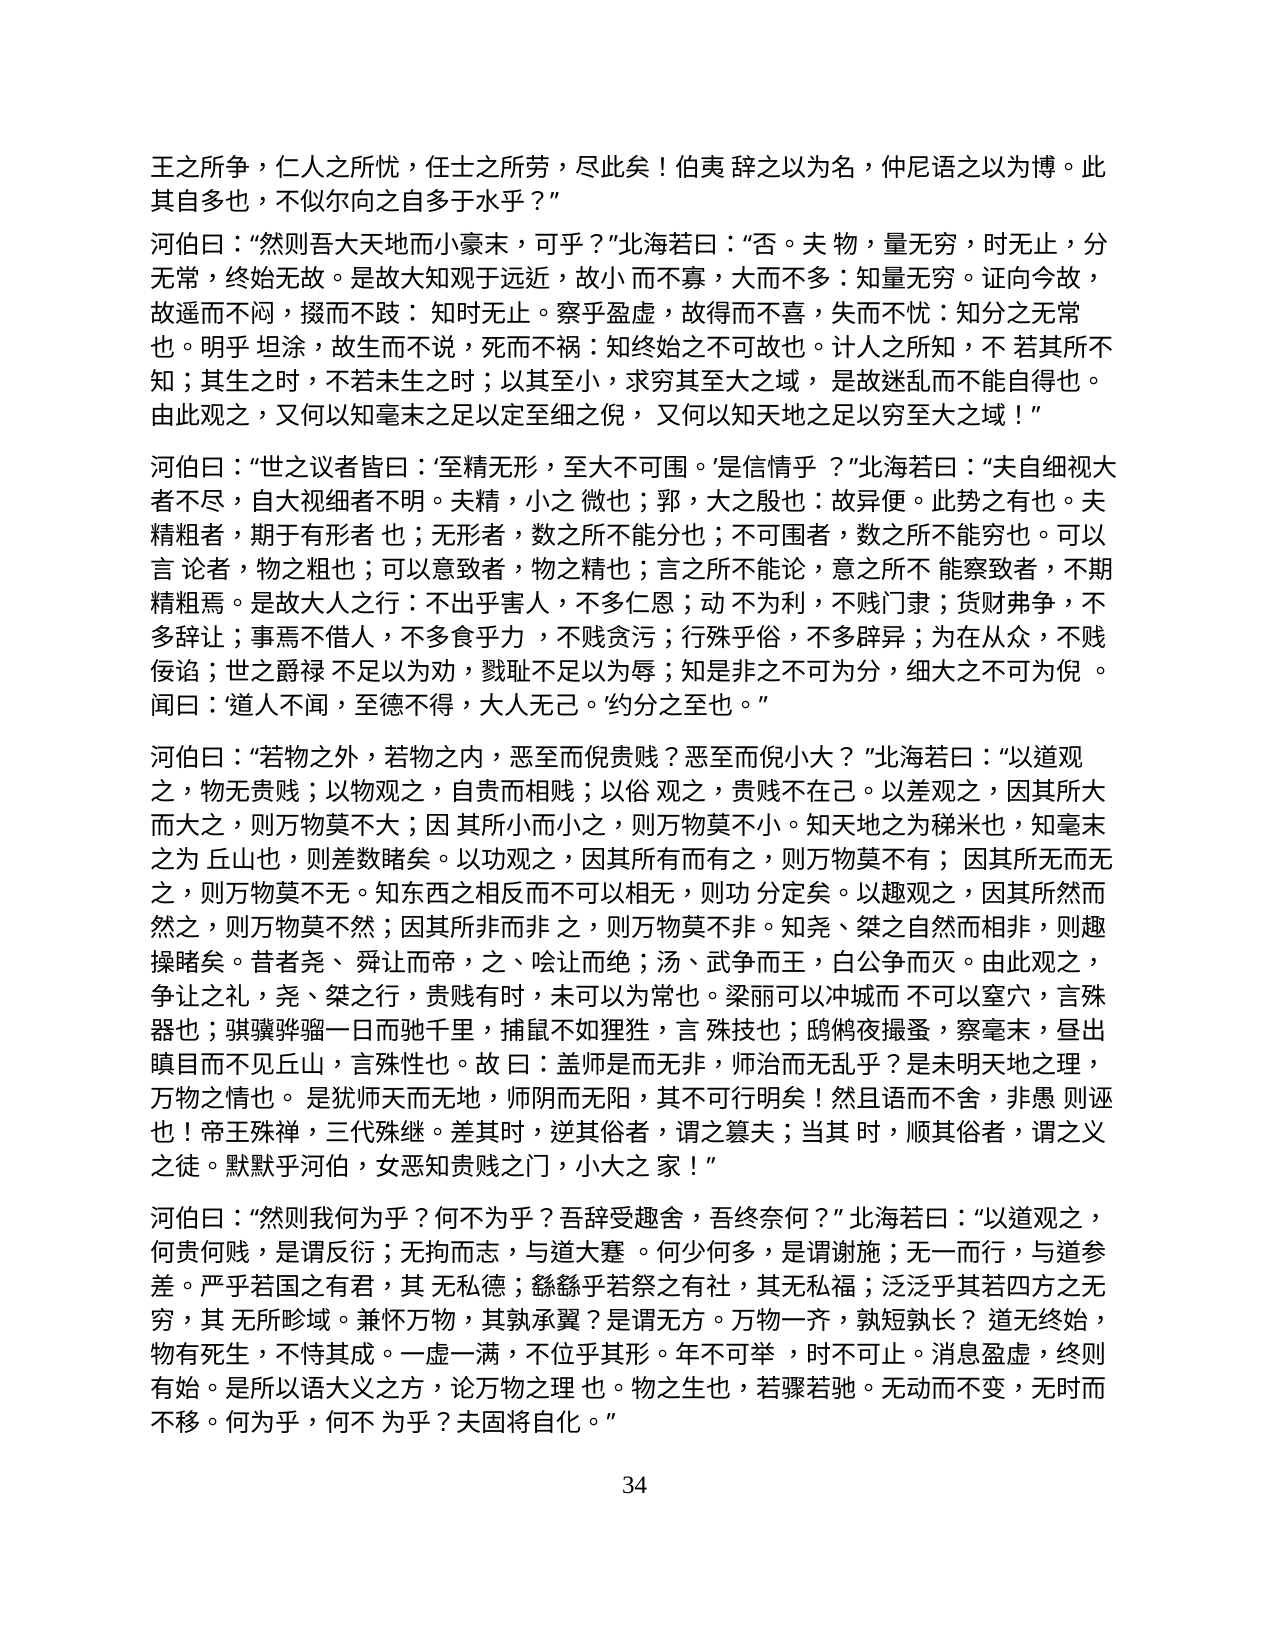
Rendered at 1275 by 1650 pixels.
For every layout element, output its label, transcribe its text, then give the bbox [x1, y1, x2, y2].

text 河伯曰：“然则我何为乎？何不为乎？吾辞受趣舍，吾终奈何？” 北海若曰：“以道观之，何贵何贱，是谓反衍；无拘而志，与道大蹇 。何少何多，是谓谢施；无一而行，与道参差。严乎若国之有君，其 无私德；繇繇乎若祭之有社，其无私福；泛泛乎其若四方之无穷，其 无所畛域。兼怀万物，其孰承翼？是谓无方。万物一齐，孰短孰长？ 道无终始，物有死生，不恃其成。一虚一满，不位乎其形。年不可举 ，时不可止。消息盈虚，终则有始。是所以语大义之方，论万物之理 也。物之生也，若骤若驰。无动而不变，无时而不移。何为乎，何不 为乎？夫固将自化。” [150, 1201, 1125, 1439]
text 河伯曰：“然则吾大天地而小豪末，可乎？”北海若曰：“否。夫 物，量无穷，时无止，分无常，终始无故。是故大知观于远近，故小 而不寡，大而不多：知量无穷。证向今故，故遥而不闷，掇而不跂： 知时无止。察乎盈虚，故得而不喜，失而不忧：知分之无常也。明乎 坦涂，故生而不说，死而不祸：知终始之不可故也。计人之所知，不 若其所不知；其生之时，不若未生之时；以其至小，求穷其至大之域， 是故迷乱而不能自得也。由此观之，又何以知毫末之足以定至细之倪， 又何以知天地之足以穷至大之域！” [150, 227, 1125, 431]
text 河伯曰：“世之议者皆曰：‘至精无形，至大不可围。’是信情乎 ？”北海若曰：“夫自细视大者不尽，自大视细者不明。夫精，小之 微也；郛，大之殷也：故异便。此势之有也。夫精粗者，期于有形者 也；无形者，数之所不能分也；不可围者，数之所不能穷也。可以言 论者，物之粗也；可以意致者，物之精也；言之所不能论，意之所不 能察致者，不期精粗焉。是故大人之行：不出乎害人，不多仁恩；动 不为利，不贱门隶；货财弗争，不多辞让；事焉不借人，不多食乎力 ，不贱贪污；行殊乎俗，不多辟异；为在从众，不贱佞谄；世之爵禄 不足以为劝，戮耻不足以为辱；知是非之不可为分，细大之不可为倪 。闻曰：‘道人不闻，至德不得，大人无己。’约分之至也。” [150, 449, 1125, 722]
text 河伯曰：“若物之外，若物之内，恶至而倪贵贱？恶至而倪小大？ ”北海若曰：“以道观之，物无贵贱；以物观之，自贵而相贱；以俗 观之，贵贱不在己。以差观之，因其所大而大之，则万物莫不大；因 其所小而小之，则万物莫不小。知天地之为稊米也，知毫末之为 丘山也，则差数睹矣。以功观之，因其所有而有之，则万物莫不有； 因其所无而无之，则万物莫不无。知东西之相反而不可以相无，则功 分定矣。以趣观之，因其所然而然之，则万物莫不然；因其所非而非 之，则万物莫不非。知尧、桀之自然而相非，则趣操睹矣。昔者尧、 舜让而帝，之、哙让而绝；汤、武争而王，白公争而灭。由此观之， 争让之礼，尧、桀之行，贵贱有时，未可以为常也。梁丽可以冲城而 不可以窒穴，言殊器也；骐骥骅骝一日而驰千里，捕鼠不如狸狌，言 殊技也；鸱鸺夜撮蚤，察毫末，昼出瞋目而不见丘山，言殊性也。故 曰：盖师是而无非，师治而无乱乎？是未明天地之理，万物之情也。 是犹师天而无地，师阴而无阳，其不可行明矣！然且语而不舍，非愚 则诬也！帝王殊禅，三代殊继。差其时，逆其俗者，谓之篡夫；当其 时，顺其俗者，谓之义之徒。默默乎河伯，女恶知贵贱之门，小大之 家！” [150, 740, 1125, 1183]
text 王之所争，仁人之所忧，任士之所劳，尽此矣！伯夷 辞之以为名，仲尼语之以为博。此其自多也，不似尔向之自多于水乎？” [150, 150, 1125, 218]
